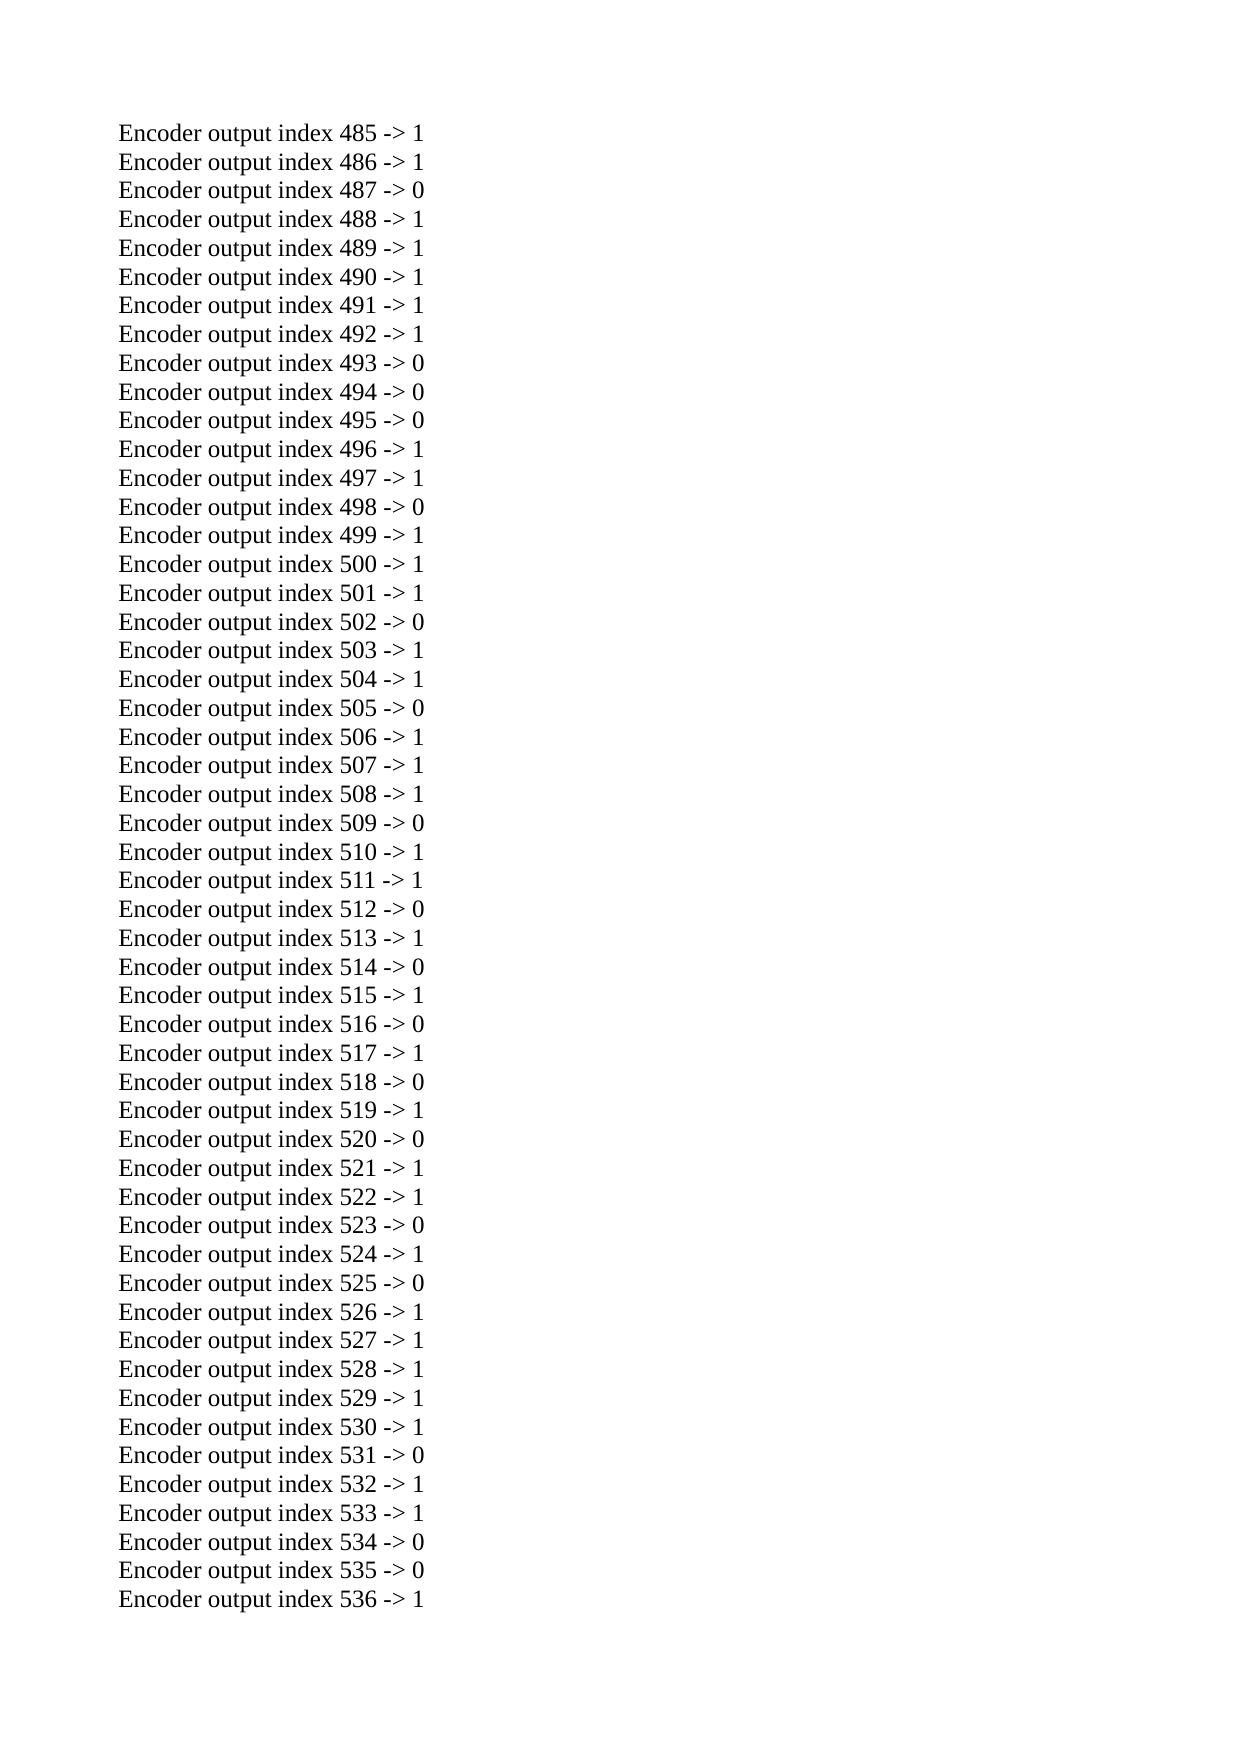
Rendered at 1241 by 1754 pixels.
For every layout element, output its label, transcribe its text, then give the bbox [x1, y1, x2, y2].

text Encoder output index 506 -> 1 [118, 722, 1122, 751]
text Encoder output index 521 -> 1 [118, 1153, 1122, 1182]
text Encoder output index 497 -> 1 [118, 463, 1122, 492]
text Encoder output index 508 -> 1 [118, 779, 1122, 808]
text Encoder output index 509 -> 0 [118, 808, 1122, 837]
text Encoder output index 510 -> 1 [118, 837, 1122, 866]
text Encoder output index 519 -> 1 [118, 1096, 1122, 1124]
text Encoder output index 499 -> 1 [118, 521, 1122, 549]
text Encoder output index 522 -> 1 [118, 1182, 1122, 1211]
text Encoder output index 532 -> 1 [118, 1469, 1122, 1498]
text Encoder output index 504 -> 1 [118, 664, 1122, 693]
text Encoder output index 496 -> 1 [118, 434, 1122, 463]
text Encoder output index 507 -> 1 [118, 751, 1122, 779]
text Encoder output index 495 -> 0 [118, 406, 1122, 434]
text Encoder output index 487 -> 0 [118, 176, 1122, 204]
text Encoder output index 488 -> 1 [118, 204, 1122, 233]
text Encoder output index 530 -> 1 [118, 1412, 1122, 1441]
text Encoder output index 528 -> 1 [118, 1354, 1122, 1383]
text Encoder output index 498 -> 0 [118, 492, 1122, 521]
text Encoder output index 490 -> 1 [118, 262, 1122, 291]
text Encoder output index 492 -> 1 [118, 319, 1122, 348]
text Encoder output index 491 -> 1 [118, 291, 1122, 319]
text Encoder output index 515 -> 1 [118, 981, 1122, 1009]
text Encoder output index 536 -> 1 [118, 1584, 1122, 1613]
text Encoder output index 514 -> 0 [118, 952, 1122, 981]
text Encoder output index 524 -> 1 [118, 1239, 1122, 1268]
text Encoder output index 518 -> 0 [118, 1067, 1122, 1096]
text Encoder output index 486 -> 1 [118, 147, 1122, 176]
text Encoder output index 526 -> 1 [118, 1297, 1122, 1326]
text Encoder output index 525 -> 0 [118, 1268, 1122, 1297]
text Encoder output index 527 -> 1 [118, 1326, 1122, 1354]
text Encoder output index 520 -> 0 [118, 1124, 1122, 1153]
text Encoder output index 493 -> 0 [118, 348, 1122, 377]
text Encoder output index 531 -> 0 [118, 1441, 1122, 1469]
text Encoder output index 489 -> 1 [118, 233, 1122, 262]
text Encoder output index 512 -> 0 [118, 894, 1122, 923]
text Encoder output index 505 -> 0 [118, 693, 1122, 722]
text Encoder output index 535 -> 0 [118, 1556, 1122, 1584]
text Encoder output index 503 -> 1 [118, 636, 1122, 664]
text Encoder output index 500 -> 1 [118, 549, 1122, 578]
text Encoder output index 516 -> 0 [118, 1009, 1122, 1038]
text Encoder output index 485 -> 1 [118, 118, 1122, 147]
text Encoder output index 502 -> 0 [118, 607, 1122, 636]
text Encoder output index 511 -> 1 [118, 866, 1122, 894]
text Encoder output index 494 -> 0 [118, 377, 1122, 406]
text Encoder output index 513 -> 1 [118, 923, 1122, 952]
text Encoder output index 517 -> 1 [118, 1038, 1122, 1067]
text Encoder output index 529 -> 1 [118, 1383, 1122, 1412]
text Encoder output index 523 -> 0 [118, 1211, 1122, 1239]
text Encoder output index 533 -> 1 [118, 1498, 1122, 1527]
text Encoder output index 501 -> 1 [118, 578, 1122, 607]
text Encoder output index 534 -> 0 [118, 1527, 1122, 1556]
